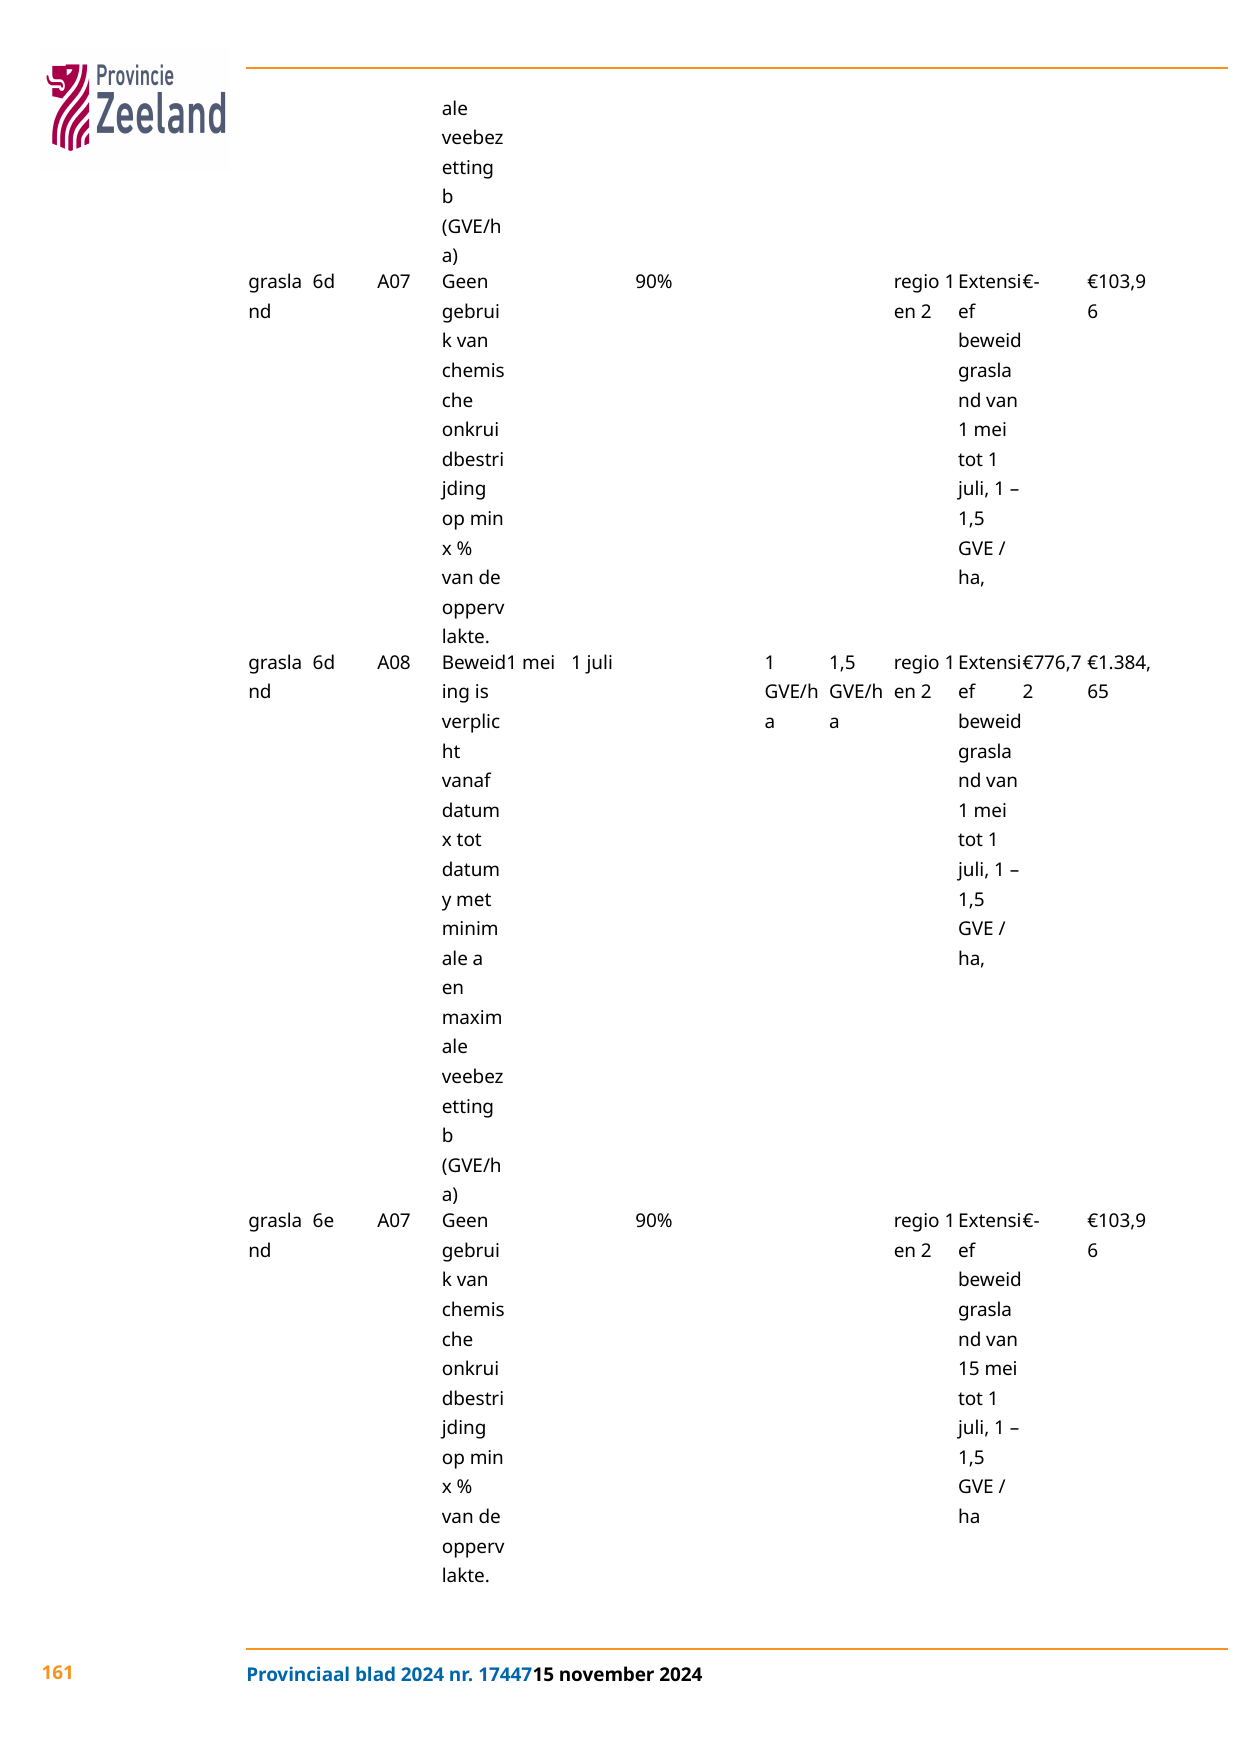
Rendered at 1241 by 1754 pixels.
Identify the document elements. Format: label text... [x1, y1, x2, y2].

table_cell [700, 95, 764, 268]
table_cell grasland [248, 649, 312, 1207]
table_cell [571, 1208, 635, 1588]
table_cell [377, 95, 442, 268]
table_cell €- [1023, 269, 1087, 649]
table_cell [248, 95, 312, 268]
table_cell 6d [313, 649, 377, 1207]
table_cell [700, 649, 764, 1207]
table_cell [1087, 95, 1152, 268]
table_cell [571, 269, 635, 649]
table_cell A08 [377, 649, 442, 1207]
table_cell [1023, 95, 1087, 268]
table_cell 6e [313, 1208, 377, 1588]
table_cell Extensief beweid grasland van 1 mei tot 1 juli, 1 – 1,5 GVE / ha, [958, 649, 1022, 1207]
table_cell €776,72 [1023, 649, 1087, 1207]
table_cell Extensief beweid grasland van 15 mei tot 1 juli, 1 – 1,5 GVE / ha [958, 1208, 1022, 1588]
table_cell 90% [635, 1208, 700, 1588]
table_cell [958, 95, 1022, 268]
table_cell €103,96 [1087, 269, 1152, 649]
table_cell ale veebezetting b (GVE/ha) [442, 95, 506, 268]
table_cell [571, 95, 635, 268]
table_cell 1 mei [506, 649, 571, 1207]
table_cell [829, 269, 893, 649]
table_cell regio 1 en 2 [894, 1208, 958, 1588]
table_cell regio 1 en 2 [894, 649, 958, 1207]
table_cell [635, 649, 700, 1207]
table_cell 1 juli [571, 649, 635, 1207]
table_cell [764, 269, 829, 649]
table_cell [764, 95, 829, 268]
table_cell [700, 1208, 764, 1588]
table_cell Extensief beweid grasland van 1 mei tot 1 juli, 1 – 1,5 GVE / ha, [958, 269, 1022, 649]
table_cell regio 1 en 2 [894, 269, 958, 649]
table_cell Geen gebruik van chemische onkruidbestrijding op min x % van de oppervlakte. [442, 1208, 506, 1588]
table_cell grasland [248, 1208, 312, 1588]
table_cell Geen gebruik van chemische onkruidbestrijding op min x % van de oppervlakte. [442, 269, 506, 649]
table_cell [506, 1208, 571, 1588]
table_cell €1.384,65 [1087, 649, 1152, 1207]
table_cell [829, 1208, 893, 1588]
table_cell €103,96 [1087, 1208, 1152, 1588]
table_cell [313, 95, 377, 268]
table_cell grasland [248, 269, 312, 649]
table_cell 1,5 GVE/ha [829, 649, 893, 1207]
table_cell [894, 95, 958, 268]
table_cell A07 [377, 1208, 442, 1588]
table_cell A07 [377, 269, 442, 649]
table_cell [829, 95, 893, 268]
table_cell [506, 95, 571, 268]
table_cell Beweiding is verplicht vanaf datum x tot datum y met minimale a en maximale veebezetting b (GVE/ha) [442, 649, 506, 1207]
table_cell [506, 269, 571, 649]
table_cell [764, 1208, 829, 1588]
table_cell 90% [635, 269, 700, 649]
picture [41, 47, 231, 172]
table_cell €- [1023, 1208, 1087, 1588]
table_cell [700, 269, 764, 649]
table_cell 6d [313, 269, 377, 649]
table_cell 1 GVE/ha [764, 649, 829, 1207]
table_cell [635, 95, 700, 268]
